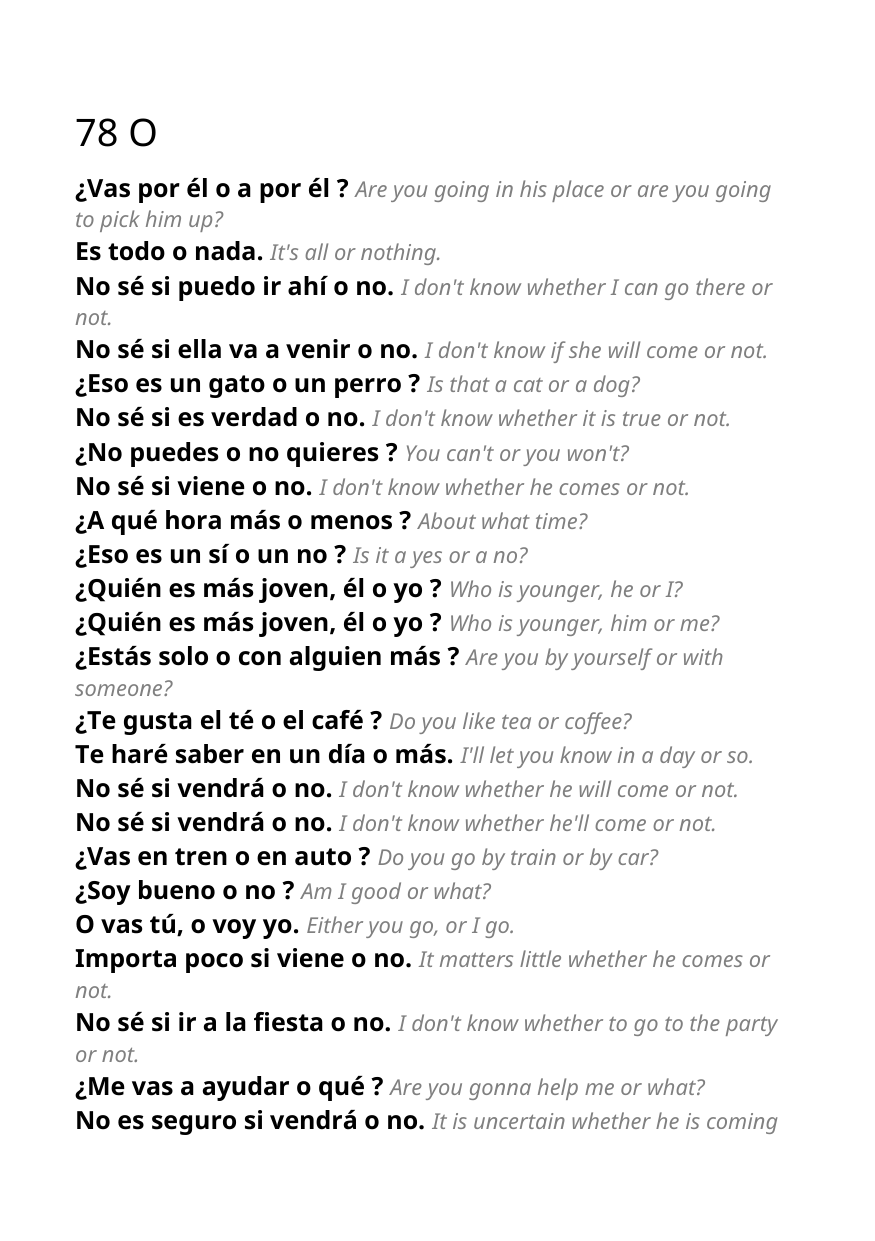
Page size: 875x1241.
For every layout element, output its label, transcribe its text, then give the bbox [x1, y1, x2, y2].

text Es todo o nada. It's all or nothing. [75, 234, 799, 268]
text ¿Eso es un gato o un perro ? Is that a cat or a dog? [75, 366, 799, 400]
text ¿Vas en tren o en auto ? Do you go by train or by car? [75, 839, 799, 873]
subtitle 78 O [75, 106, 799, 158]
text ¿Soy bueno o no ? Am I good or what? [75, 873, 799, 907]
text No sé si ir a la fiesta o no. I don't know whether to go to the party or not. [75, 1005, 799, 1068]
text ¿Me vas a ayudar o qué ? Are you gonna help me or what? [75, 1068, 799, 1103]
text ¿Quién es más joven, él o yo ? Who is younger, he or I? [75, 570, 799, 604]
text No sé si viene o no. I don't know whether he comes or not. [75, 468, 799, 502]
text Importa poco si viene o no. It matters little whether he comes or not. [75, 941, 799, 1005]
text ¿No puedes o no quieres ? You can't or you won't? [75, 434, 799, 468]
text No sé si puedo ir ahí o no. I don't know whether I can go there or not. [75, 268, 799, 332]
text ¿Estás solo o con alguien más ? Are you by yourself or with someone? [75, 638, 799, 702]
text Te haré saber en un día o más. I'll let you know in a day or so. [75, 736, 799, 771]
text O vas tú, o voy yo. Either you go, or I go. [75, 907, 799, 941]
text No sé si vendrá o no. I don't know whether he'll come or not. [75, 804, 799, 839]
text No sé si es verdad o no. I don't know whether it is true or not. [75, 400, 799, 434]
text ¿Eso es un sí o un no ? Is it a yes or a no? [75, 536, 799, 570]
text ¿Vas por él o a por él ? Are you going in his place or are you going to pick him up? [75, 170, 799, 234]
text No es seguro si vendrá o no. It is uncertain whether he is coming [75, 1103, 799, 1137]
text ¿Te gusta el té o el café ? Do you like tea or coffee? [75, 702, 799, 736]
text No sé si vendrá o no. I don't know whether he will come or not. [75, 771, 799, 804]
text No sé si ella va a venir o no. I don't know if she will come or not. [75, 332, 799, 366]
text ¿A qué hora más o menos ? About what time? [75, 502, 799, 536]
text ¿Quién es más joven, él o yo ? Who is younger, him or me? [75, 604, 799, 638]
